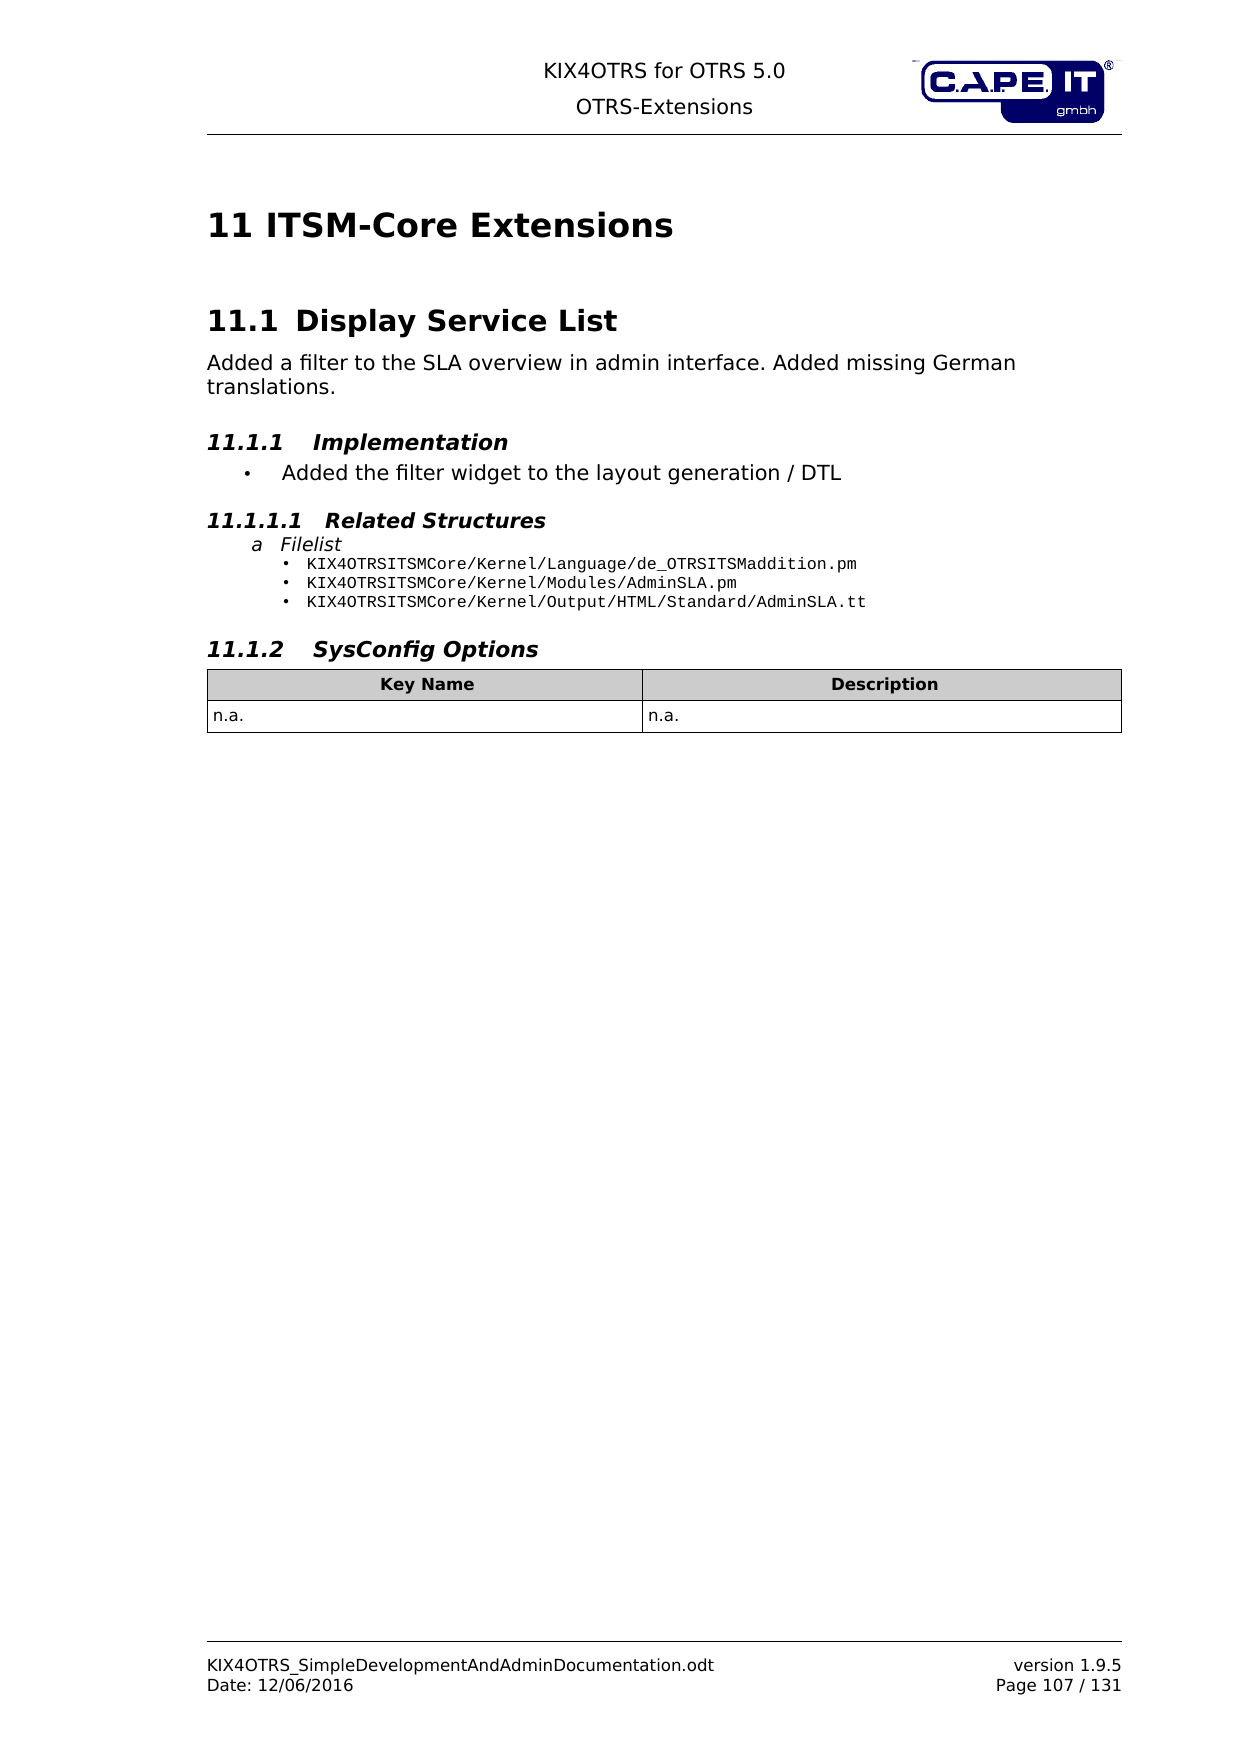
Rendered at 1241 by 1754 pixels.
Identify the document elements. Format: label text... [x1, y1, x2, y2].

subtitle Related Structures [207, 509, 1122, 534]
subtitle Filelist [251, 534, 1122, 556]
picture [921, 60, 1114, 123]
subtitle ITSM-Core Extensions [207, 207, 1122, 245]
subtitle Implementation [207, 429, 1122, 455]
list Added the filter widget to the layout generation / DTL [244, 461, 1122, 485]
subtitle KIX4OTRSITSMCore/Kernel/Modules/AdminSLA.pm [283, 575, 1122, 594]
text Added a filter to the SLA overview in admin interface. Added missing German translations. [207, 351, 1122, 399]
subtitle SysConfig Options [207, 637, 1122, 663]
table_cell n.a. [643, 701, 1121, 732]
table_header Description [643, 670, 1121, 700]
subtitle Display Service List [207, 304, 1122, 338]
table_header Key Name [208, 670, 642, 700]
subtitle KIX4OTRSITSMCore/Kernel/Output/HTML/Standard/AdminSLA.tt [283, 594, 1122, 612]
subtitle KIX4OTRSITSMCore/Kernel/Language/de_OTRSITSMaddition.pm [283, 556, 1122, 575]
table_cell n.a. [208, 701, 642, 732]
